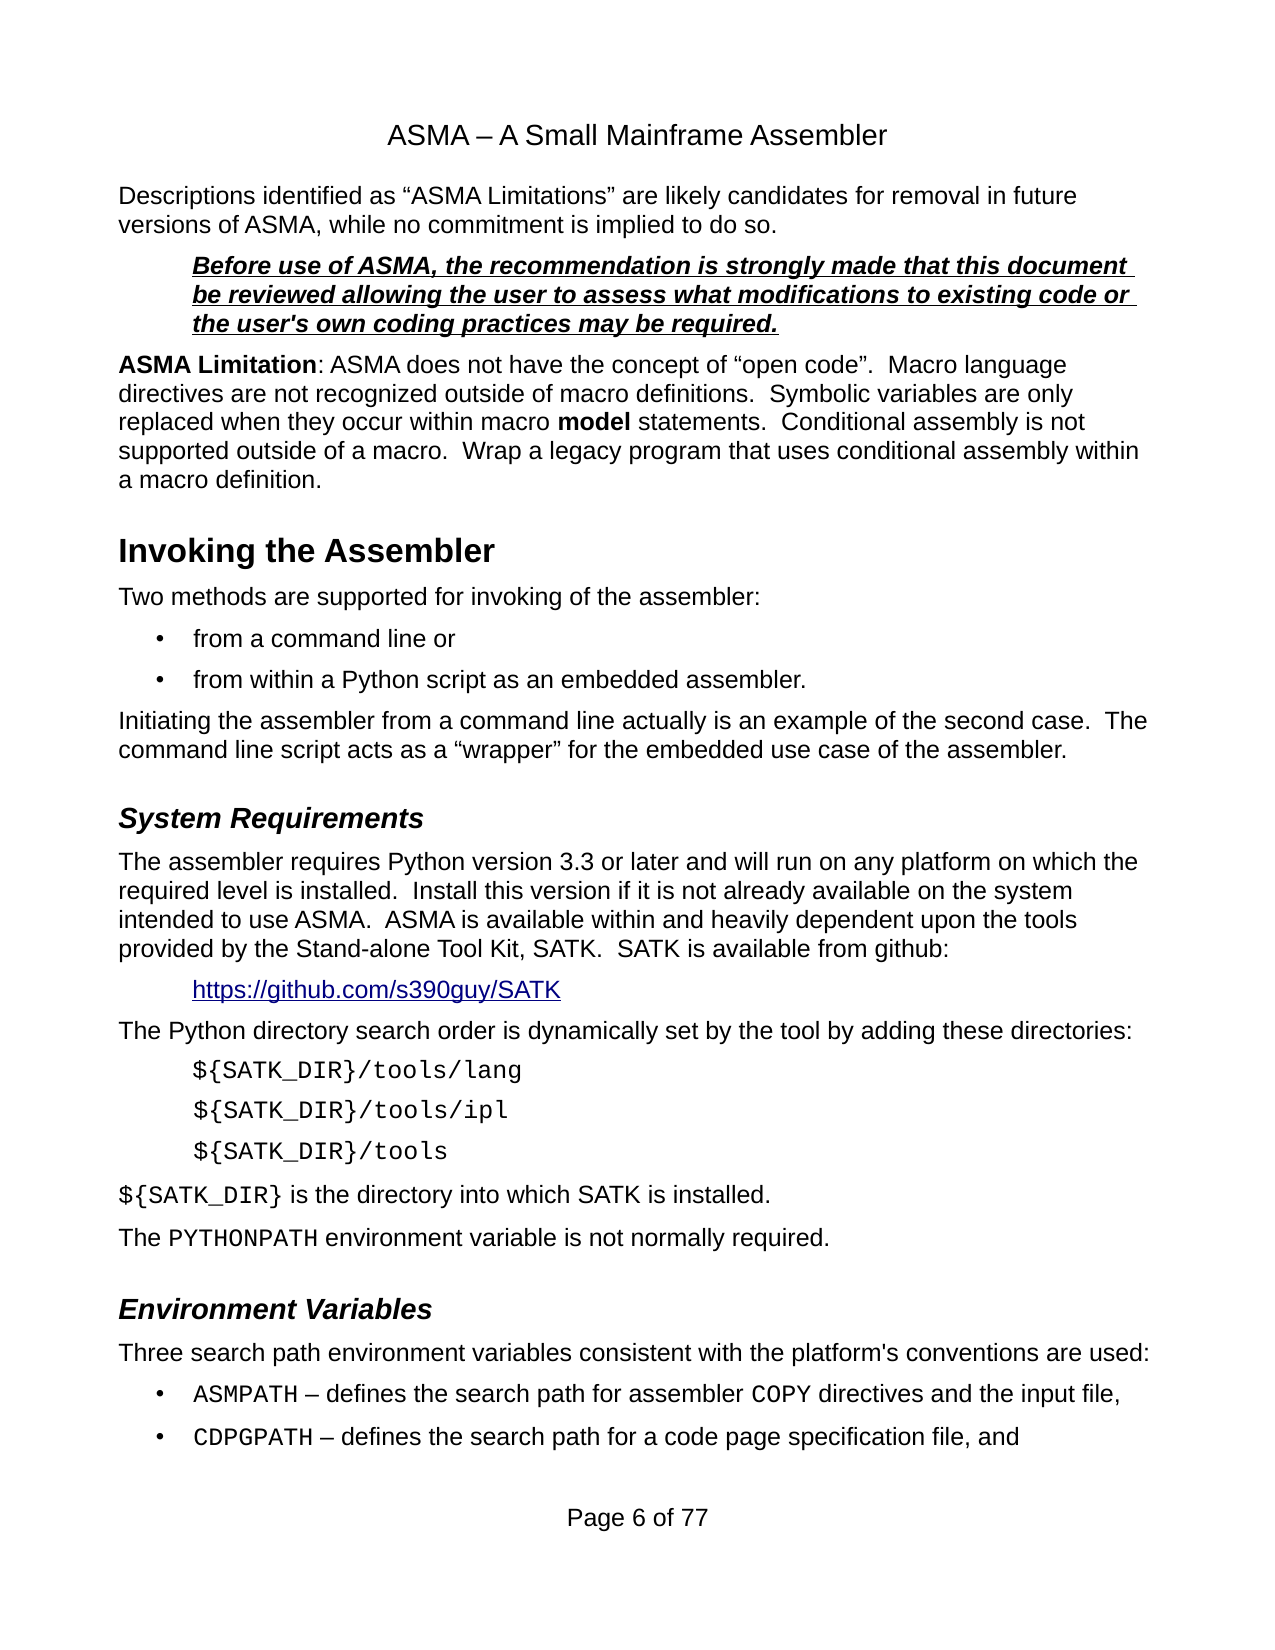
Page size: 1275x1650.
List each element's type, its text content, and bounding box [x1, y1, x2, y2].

text Two methods are supported for invoking of the assembler: [118, 582, 1157, 611]
text The assembler requires Python version 3.3 or later and will run on any platform on which the required level is installed. Install this version if it is not already available on the system intended to use ASMA. ASMA is available within and heavily dependent upon the tools provided by the Stand-alone Tool Kit, SATK. SATK is available from github: [118, 847, 1157, 962]
text Initiating the assembler from a command line actually is an example of the second case. The command line script acts as a “wrapper” for the embedded use case of the assembler. [118, 706, 1157, 764]
text ${SATK_DIR} is the directory into which SATK is installed. [118, 1180, 1157, 1211]
subtitle Environment Variables [118, 1292, 1157, 1325]
list ASMPATH – defines the search path for assembler COPY directives and the input file, [156, 1379, 1157, 1410]
text Before use of ASMA, the recommendation is strongly made that this document be reviewed allowing the user to assess what modifications to existing code or the user's own coding practices may be required. [192, 251, 1157, 337]
list CDPGPATH – defines the search path for a code page specification file, and [156, 1422, 1157, 1453]
list from a command line or [156, 623, 1157, 652]
subtitle System Requirements [118, 801, 1157, 835]
text ${SATK_DIR}/tools/lang [192, 1057, 1157, 1086]
subtitle Invoking the Assembler [118, 531, 1157, 570]
text ASMA Limitation: ASMA does not have the concept of “open code”. Macro language directives are not recognized outside of macro definitions. Symbolic variables are only replaced when they occur within macro model statements. Conditional assembly is not supported outside of a macro. Wrap a legacy program that uses conditional assembly within a macro definition. [118, 350, 1157, 494]
list from within a Python script as an embedded assembler. [156, 665, 1157, 694]
text The Python directory search order is dynamically set by the tool by adding these directories: [118, 1016, 1157, 1045]
text ${SATK_DIR}/tools/ipl [118, 1098, 1157, 1126]
text The PYTHONPATH environment variable is not normally required. [118, 1223, 1157, 1254]
text Three search path environment variables consistent with the platform's conventions are used: [118, 1338, 1157, 1366]
text ${SATK_DIR}/tools [118, 1139, 1157, 1167]
text https://github.com/s390guy/SATK [192, 975, 1157, 1003]
text Descriptions identified as “ASMA Limitations” are likely candidates for removal in future versions of ASMA, while no commitment is implied to do so. [118, 181, 1157, 239]
